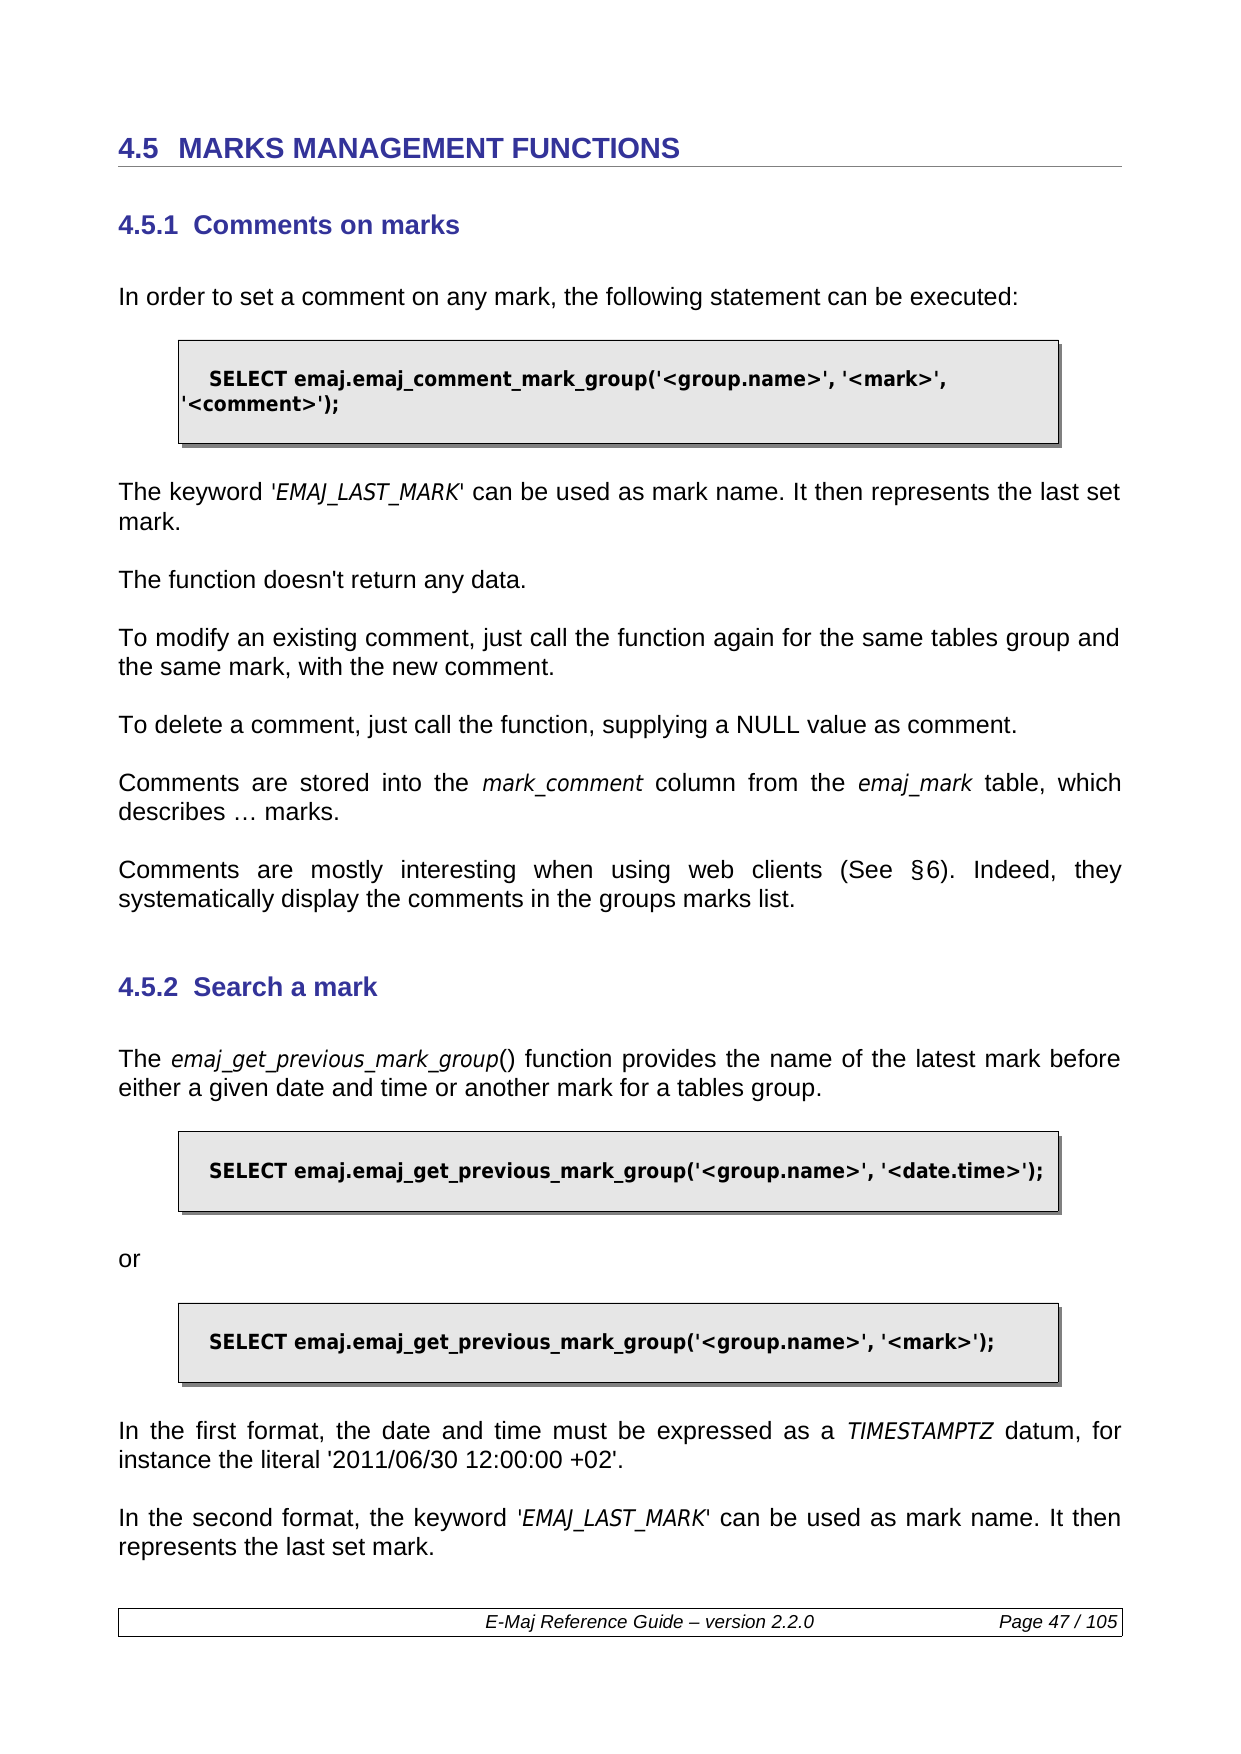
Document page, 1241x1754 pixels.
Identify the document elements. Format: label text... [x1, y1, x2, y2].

subtitle Marks management functions [118, 131, 1122, 166]
text In the first format, the date and time must be expressed as a TIMESTAMPTZ datum, for instance the literal '2011/06/30 12:00:00 +02'. [118, 1416, 1122, 1474]
text The function doesn't return any data. [118, 564, 1122, 593]
text In order to set a comment on any mark, the following statement can be executed: [118, 281, 1122, 311]
text SELECT emaj.emaj_comment_mark_group('<group.name>', '<mark>', '<comment>'); [179, 364, 1058, 413]
text Comments are mostly interesting when using web clients (See §6). Indeed, they systematically display the comments in the groups marks list. [118, 855, 1122, 913]
text Comments are stored into the mark_comment column from the emaj_mark table, which describes … marks. [118, 768, 1122, 826]
text To delete a comment, just call the function, supplying a NULL value as comment. [118, 710, 1122, 739]
text or [118, 1244, 1122, 1273]
subtitle Search a mark [118, 971, 1122, 1002]
text In the second format, the keyword 'EMAJ_LAST_MARK' can be used as mark name. It then represents the last set mark. [118, 1503, 1122, 1561]
text The keyword 'EMAJ_LAST_MARK' can be used as mark name. It then represents the last set mark. [118, 477, 1122, 535]
text To modify an existing comment, just call the function again for the same tables group and the same mark, with the new comment. [118, 623, 1122, 681]
text The emaj_get_previous_mark_group() function provides the name of the latest mark before either a given date and time or another mark for a tables group. [118, 1044, 1122, 1102]
text SELECT emaj.emaj_get_previous_mark_group('<group.name>', '<mark>'); [179, 1327, 1058, 1351]
text SELECT emaj.emaj_get_previous_mark_group('<group.name>', '<date.time>'); [179, 1156, 1058, 1180]
subtitle Comments on marks [118, 209, 1122, 240]
